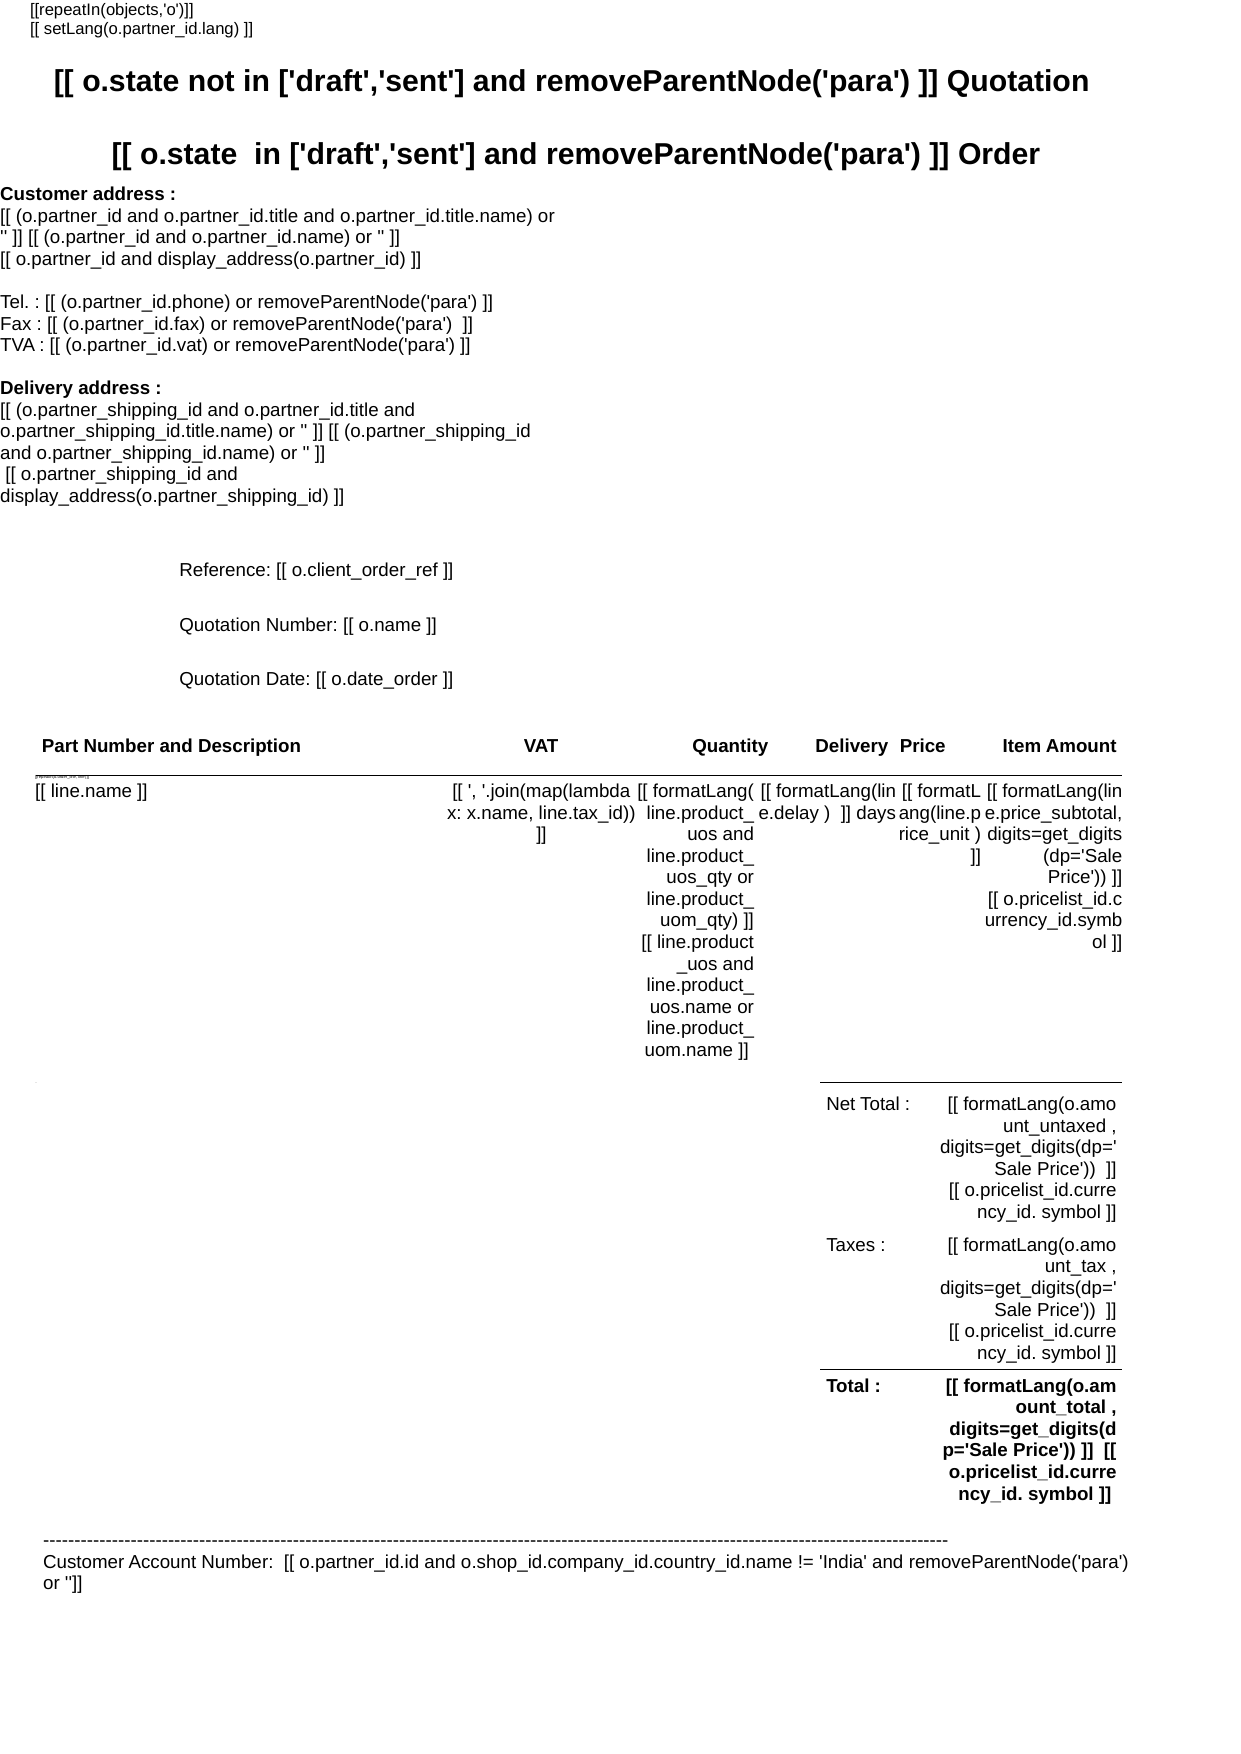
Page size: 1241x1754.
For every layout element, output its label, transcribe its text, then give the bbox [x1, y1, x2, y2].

table_cell [754, 1060, 896, 1082]
text [[ o.state not in ['draft','sent'] and removeParentNode('para') ]] Quotation [30, 63, 1122, 98]
table_cell Quotation Number: [[ o.name ]] [173, 608, 1122, 662]
table_header [0, 553, 173, 608]
table_cell [0, 608, 173, 662]
table_cell [[ formatLang(o.amount_total , digits=get_digits(dp='Sale Price')) ]] [[ o.pricelist_id.currency_id. symbol ]] [933, 1370, 1122, 1510]
table_header [[ formatLang(o.amount_untaxed , digits=get_digits(dp='Sale Price')) ]] [[ o.pricelist_id.currency_id. symbol ]] [933, 1083, 1122, 1228]
table_header Part Number and Description [36, 717, 446, 775]
table_header [[ ', '.join(map(lambda x: x.name, line.tax_id)) ]] [446, 780, 636, 1060]
table_cell [0, 663, 173, 695]
table_header Net Total : [820, 1083, 933, 1228]
table_cell [[ formatLang(o.amount_tax , digits=get_digits(dp='Sale Price')) ]] [[ o.pricelist_id.currency_id. symbol ]] [933, 1228, 1122, 1369]
table_header [[ formatLang(line.product_uos and line.product_uos_qty or line.product_uom_qty) ]] [[ line.product_uos and line.product_uos.name or line.product_uom.name ]] [636, 780, 754, 1060]
table_header [[ formatLang(line.price_unit ) ]] [896, 780, 981, 1060]
table_cell [38, 1228, 820, 1369]
table_cell [636, 1060, 754, 1082]
table_header Item Amount [994, 717, 1122, 775]
text [[ setLang(o.partner_id.lang) ]] [30, 19, 1122, 38]
table_header Reference: [[ o.client_order_ref ]] [173, 553, 1122, 608]
table_header ------------------------------------------------------------------------------------------------------------------------------------------------- Customer Account Number: [[ o.partner_id.id and o.shop_id.company_id.country_id.name != 'India' and removeParentNode('para') or '']] [43, 1529, 1154, 1615]
table_header [666, 183, 1122, 532]
table_header Quantity [636, 717, 774, 775]
text [[ o.state in ['draft','sent'] and removeParentNode('para') ]] Order [30, 136, 1122, 170]
table_header [37, 1087, 820, 1228]
table_cell Quotation Date: [[ o.date_order ]] [173, 663, 1122, 695]
table_cell [446, 1060, 636, 1082]
table_header [[ formatLang(line.delay ) ]] days [754, 780, 896, 1060]
table_header Price [894, 717, 994, 775]
table_cell [896, 1060, 981, 1082]
table_header [[ line.name ]] [35, 780, 446, 1060]
table_cell Taxes : [820, 1228, 933, 1369]
table_header VAT [446, 717, 636, 775]
table_cell [35, 1060, 446, 1082]
table_header [[ formatLang(line.price_subtotal, digits=get_digits(dp='Sale Price')) ]] [[ o.pricelist_id.currency_id.symbol ]] [981, 780, 1122, 1060]
table_cell [38, 1370, 820, 1510]
table_header [563, 183, 666, 532]
text [[repeatIn(objects,'o')]] [30, 0, 1122, 19]
table_cell Total : [820, 1370, 933, 1510]
table_header Delivery [774, 717, 894, 775]
text [[repeatIn(o.order_line,'line')]] [35, 776, 1122, 780]
table_cell [981, 1060, 1122, 1082]
table_header Customer address : [[ (o.partner_id and o.partner_id.title and o.partner_id.title.name) or '' ]] [[ (o.partner_id and o.partner_id.name) or '' ]] [[ o.partner_id and display_address(o.partner_id) ]] Tel. : [[ (o.partner_id.phone) or removeParentNode('para') ]] Fax : [[ (o.partner_id.fax) or removeParentNode('para') ]] TVA : [[ (o.partner_id.vat) or removeParentNode('para') ]] Delivery address : [[ (o.partner_shipping_id and o.partner_id.title and o.partner_shipping_id.title.name) or '' ]] [[ (o.partner_shipping_id and o.partner_shipping_id.name) or '' ]] [[ o.partner_shipping_id and display_address(o.partner_shipping_id) ]] [0, 183, 562, 532]
